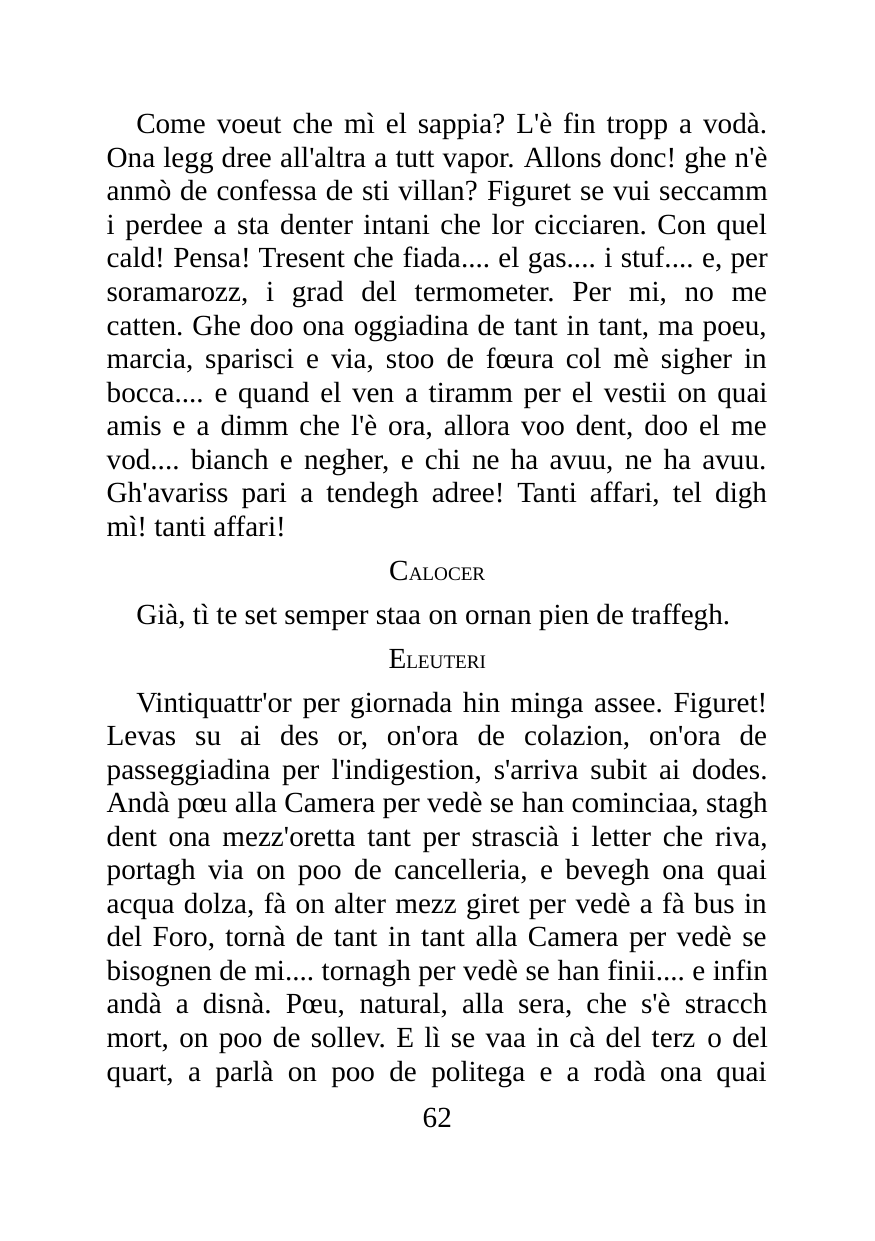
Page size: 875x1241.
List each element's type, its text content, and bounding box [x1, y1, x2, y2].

text Vintiquattr'or per giornada hin minga assee. Figuret! Levas su ai des or, on'ora de colazion, on'ora de passeggiadina per l'indigestion, s'arriva subit ai dodes. Andà pœu alla Camera per vedè se han cominciaa, stagh dent ona mezz'oretta tant per strascià i letter che riva, portagh via on poo de cancelleria, e bevegh ona quai acqua dolza, fà on alter mezz giret per vedè a fà bus in del Foro, tornà de tant in tant alla Camera per vedè se bisognen de mi.... tornagh per vedè se han finii.... e infin andà a disnà. Pœu, natural, alla sera, che s'è stracch mort, on poo de sollev. E lì se vaa in cà del terz o del quart, a parlà on poo de politega e a rodà ona quai [106, 685, 768, 1087]
text Calocer [106, 553, 768, 586]
text Già, tì te set semper staa on ornan pien de traffegh. [106, 597, 768, 630]
text Come voeut che mì el sappia? L'è fin tropp a vodà. Ona legg dree all'altra a tutt vapor. Allons donc! ghe n'è anmò de confessa de sti villan? Figuret se vui seccamm i perdee a sta denter intani che lor cicciaren. Con quel cald! Pensa! Tresent che fiada.... el gas.... i stuf.... e, per soramarozz, i grad del termometer. Per mi, no me catten. Ghe doo ona oggiadina de tant in tant, ma poeu, marcia, sparisci e via, stoo de fœura col mè sigher in bocca.... e quand el ven a tiramm per el vestii on quai amis e a dimm che l'è ora, allora voo dent, doo el me vod.... bianch e negher, e chi ne ha avuu, ne ha avuu. Gh'avariss pari a tendegh adree! Tanti affari, tel digh mì! tanti affari! [106, 106, 768, 542]
text Eleuteri [106, 641, 768, 674]
